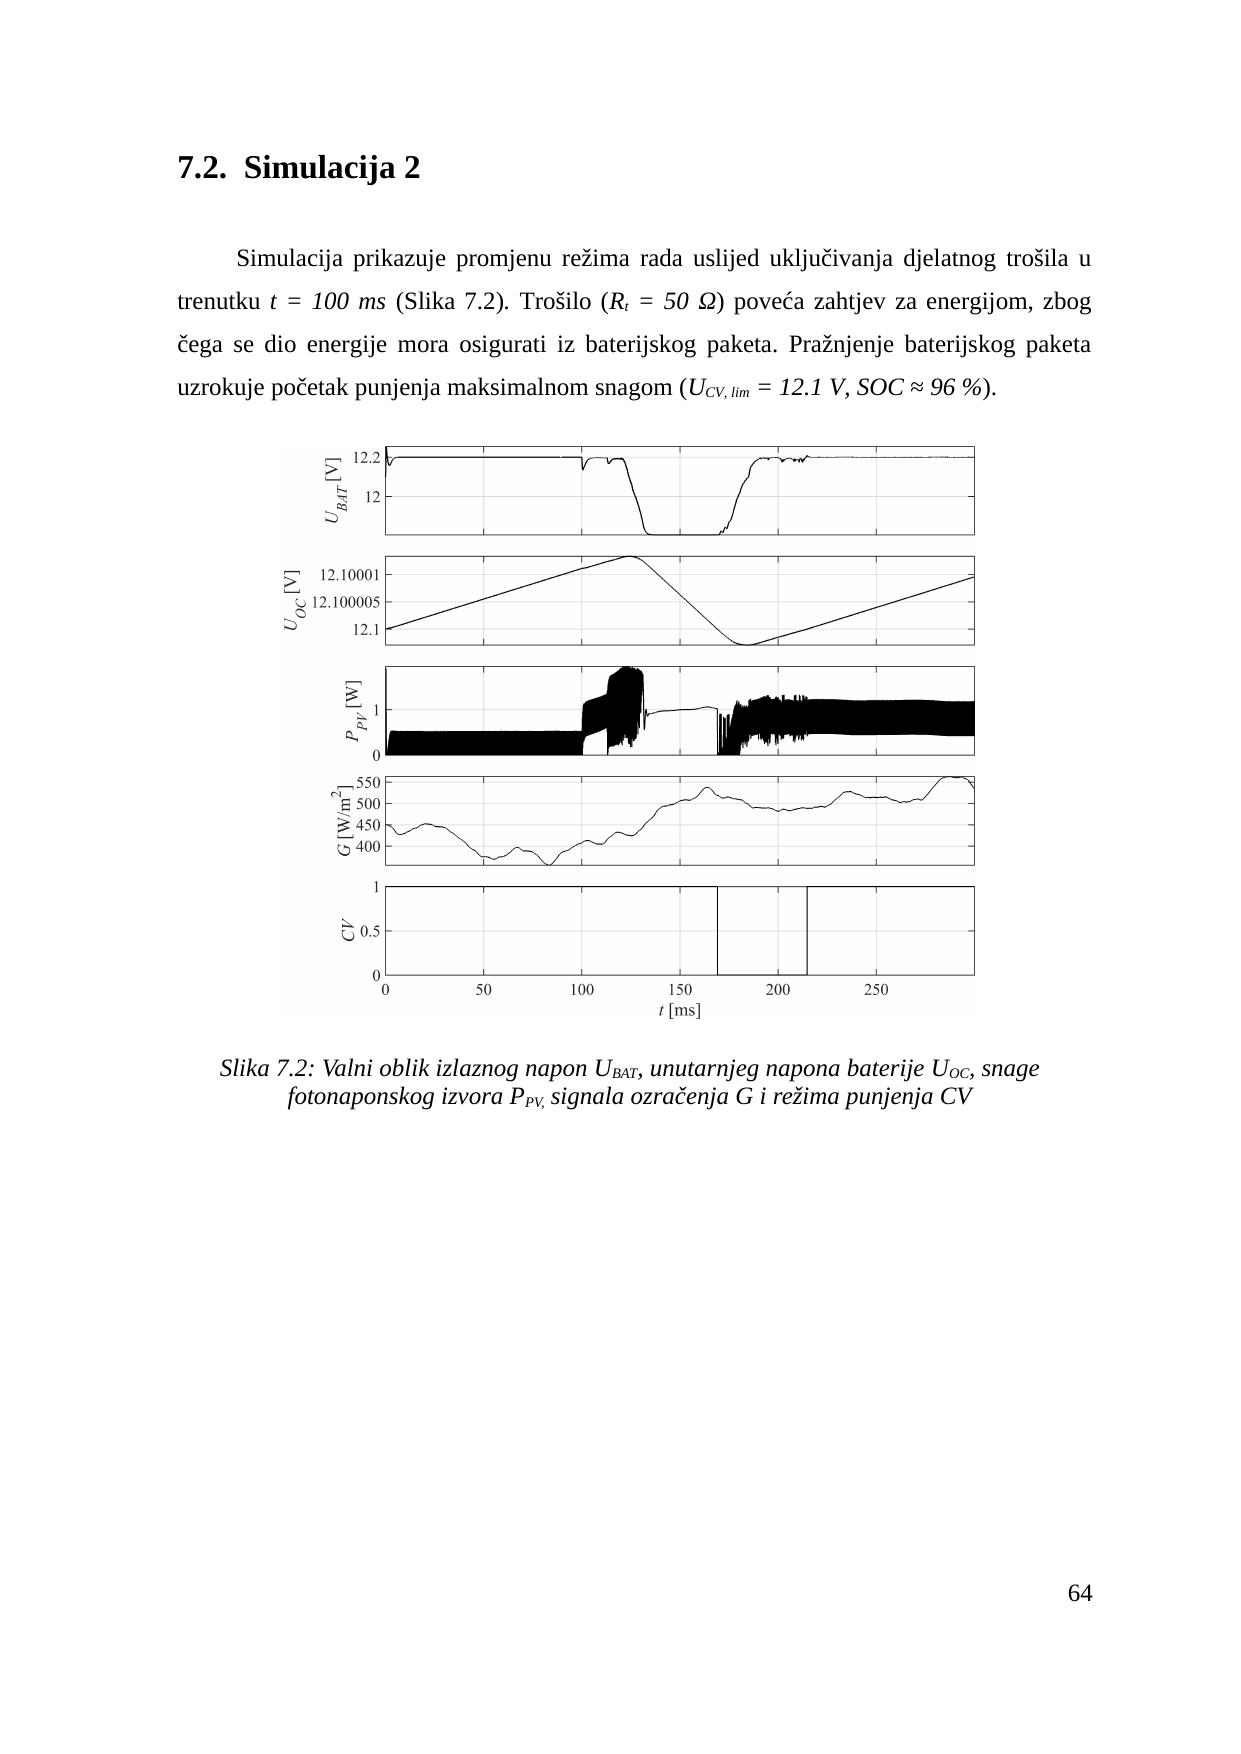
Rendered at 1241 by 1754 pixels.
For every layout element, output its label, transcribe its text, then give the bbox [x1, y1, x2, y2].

picture [283, 445, 976, 1020]
text Slika 7.2: Valni oblik izlaznog napon UBAT, unutarnjeg napona baterije UOC, snage fotonaponskog izvora PPV, signala ozračenja G i režima punjenja CV [177, 1053, 1082, 1110]
subtitle Simulacija 2 [177, 148, 1093, 186]
text Simulacija prikazuje promjenu režima rada uslijed uključivanja djelatnog trošila u trenutku t = 100 ms (Slika 7.2). Trošilo (Rt = 50 Ω) poveća zahtjev za energijom, zbog čega se dio energije mora osigurati iz baterijskog paketa. Pražnjenje baterijskog paketa uzrokuje početak punjenja maksimalnom snagom (UCV, lim = 12.1 V, SOC ≈ 96 %). [177, 243, 1093, 401]
